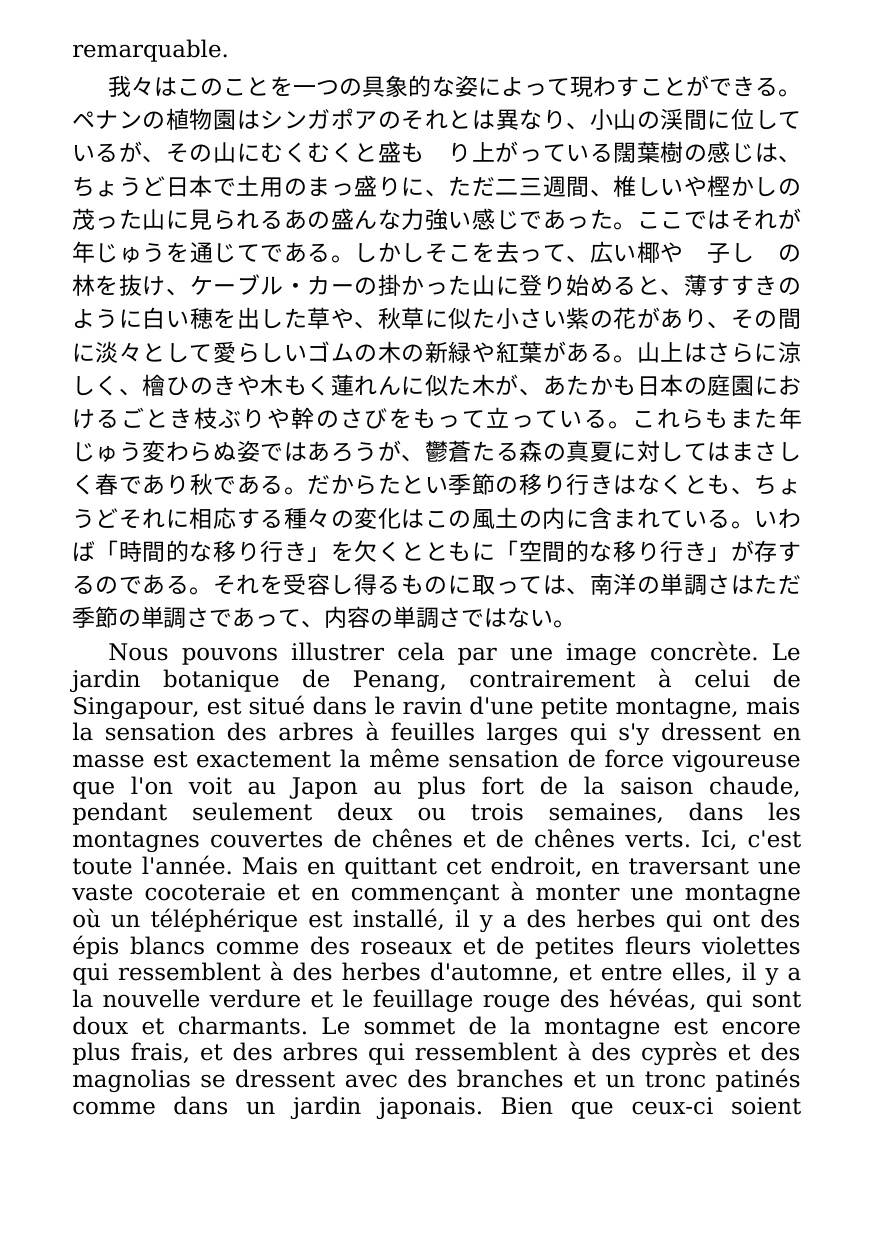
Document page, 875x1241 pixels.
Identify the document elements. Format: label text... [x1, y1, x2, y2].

text 我々はこのことを一つの具象的な姿によって現わすことができる。ペナンの植物園はシンガポアのそれとは異なり、小山の渓間に位しているが、その山にむくむくと盛も り上がっている闊葉樹の感じは、ちょうど日本で土用のまっ盛りに、ただ二三週間、椎しいや樫かしの茂った山に見られるあの盛んな力強い感じであった。ここではそれが年じゅうを通じてである。しかしそこを去って、広い椰や 子し の林を抜け、ケーブル・カーの掛かった山に登り始めると、薄すすきのように白い穂を出した草や、秋草に似た小さい紫の花があり、その間に淡々として愛らしいゴムの木の新緑や紅葉がある。山上はさらに涼しく、檜ひのきや木もく蓮れんに似た木が、あたかも日本の庭園におけるごとき枝ぶりや幹のさびをもって立っている。これらもまた年じゅう変わらぬ姿ではあろうが、鬱蒼たる森の真夏に対してはまさしく春であり秋である。だからたとい季節の移り行きはなくとも、ちょうどそれに相応する種々の変化はこの風土の内に含まれている。いわば「時間的な移り行き」を欠くとともに「空間的な移り行き」が存するのである。それを受容し得るものに取っては、南洋の単調さはただ季節の単調さであって、内容の単調さではない。 [72, 69, 802, 633]
text remarquable. [72, 36, 802, 63]
text Nous pouvons illustrer cela par une image concrète. Le jardin botanique de Penang, contrairement à celui de Singapour, est situé dans le ravin d'une petite montagne, mais la sensation des arbres à feuilles larges qui s'y dressent en masse est exactement la même sensation de force vigoureuse que l'on voit au Japon au plus fort de la saison chaude, pendant seulement deux ou trois semaines, dans les montagnes couvertes de chênes et de chênes verts. Ici, c'est toute l'année. Mais en quittant cet endroit, en traversant une vaste cocoteraie et en commençant à monter une montagne où un téléphérique est installé, il y a des herbes qui ont des épis blancs comme des roseaux et de petites fleurs violettes qui ressemblent à des herbes d'automne, et entre elles, il y a la nouvelle verdure et le feuillage rouge des hévéas, qui sont doux et charmants. Le sommet de la montagne est encore plus frais, et des arbres qui ressemblent à des cyprès et des magnolias se dressent avec des branches et un tronc patinés comme dans un jardin japonais. Bien que ceux-ci soient [72, 639, 802, 1119]
